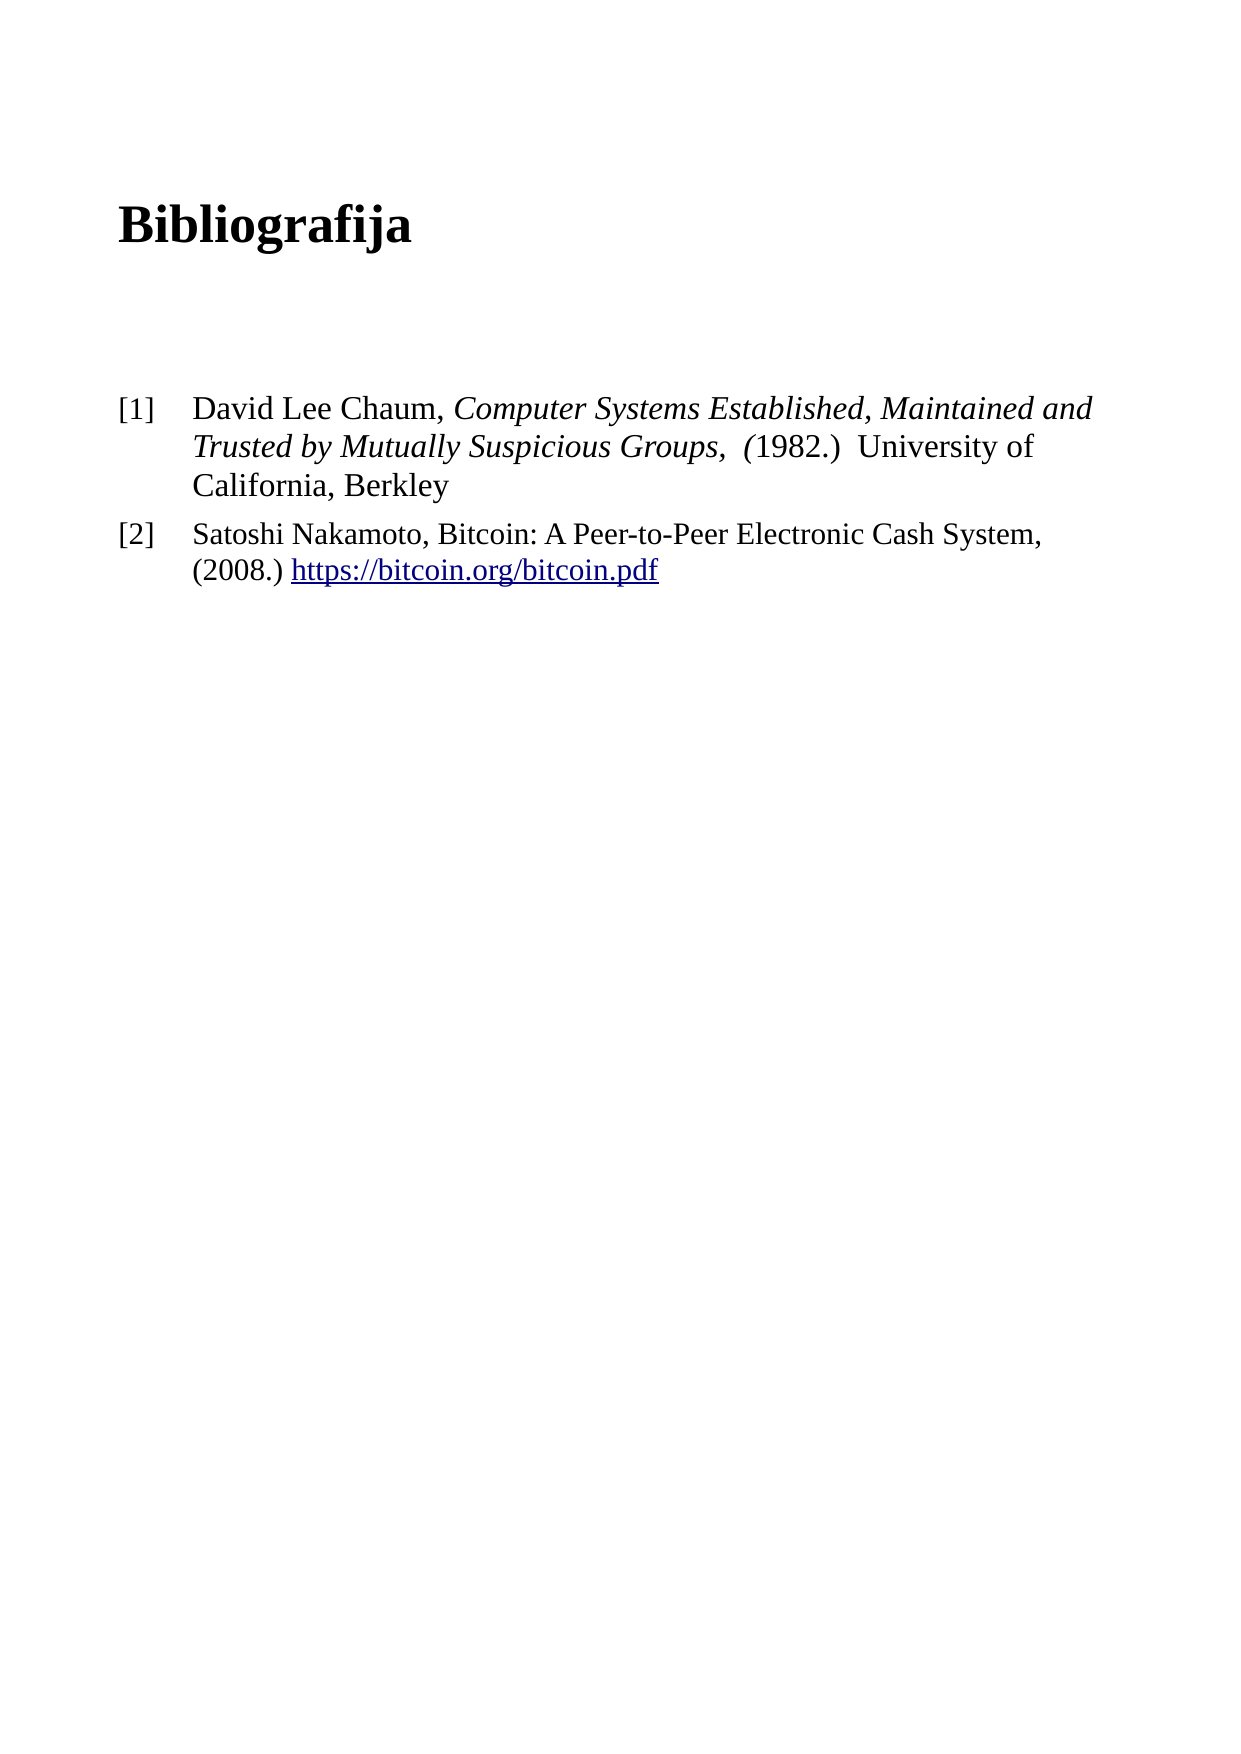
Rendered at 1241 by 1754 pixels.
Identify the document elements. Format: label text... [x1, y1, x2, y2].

text [1] David Lee Chaum, Computer Systems Established, Maintained and Trusted by Mutually Suspicious Groups, (1982.) University of California, Berkley [118, 388, 1122, 503]
text Bibliografija [118, 192, 1122, 254]
text [2] Satoshi Nakamoto, Bitcoin: A Peer-to-Peer Electronic Cash System, (2008.) https://bitcoin.org/bitcoin.pdf [118, 515, 1122, 587]
